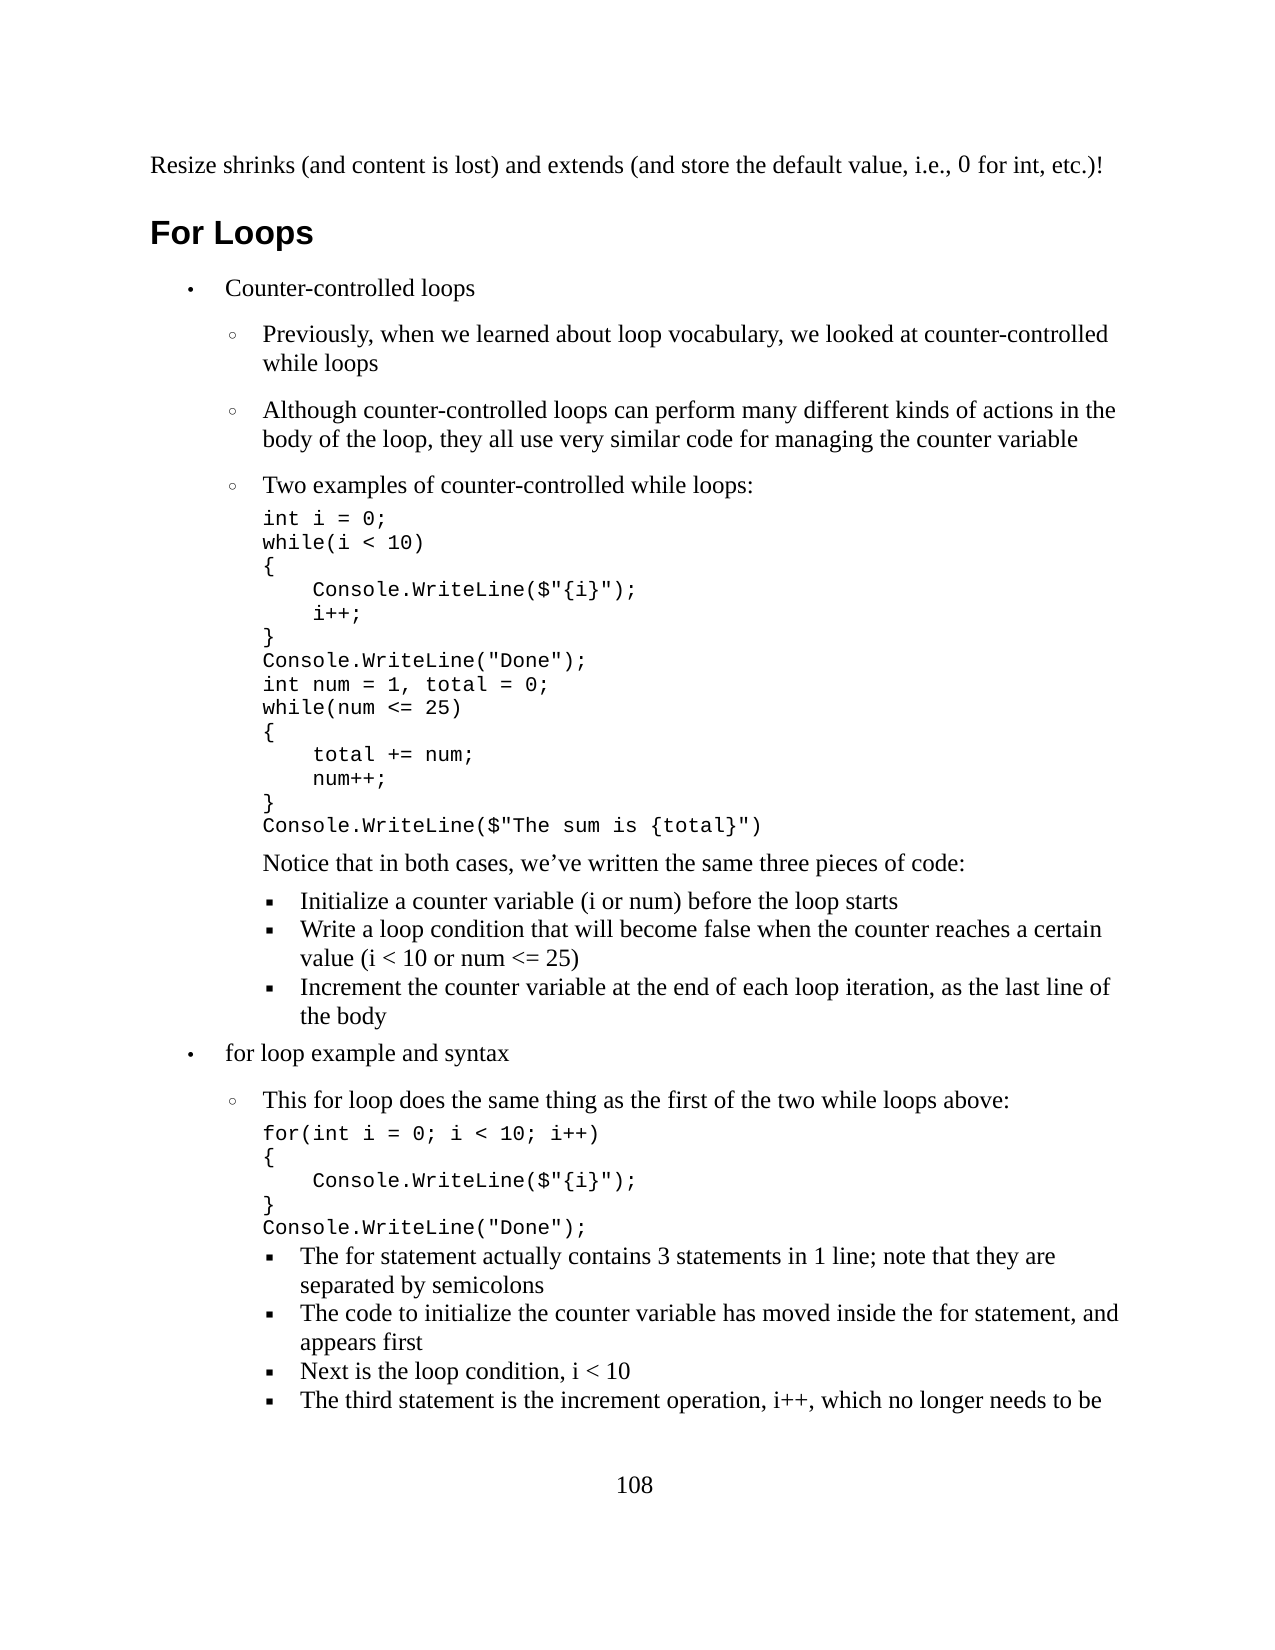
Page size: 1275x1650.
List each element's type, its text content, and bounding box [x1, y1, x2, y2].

list Although counter-controlled loops can perform many different kinds of actions in the body of the loop, they all use very similar code for managing the counter variable [225, 395, 1125, 452]
list total += num; [225, 744, 1125, 768]
list for loop example and syntax [187, 1038, 1125, 1067]
list int i = 0; [225, 508, 1125, 532]
list This for loop does the same thing as the first of the two while loops above: [225, 1085, 1125, 1114]
list num++; [225, 768, 1125, 792]
list for(int i = 0; i < 10; i++) [225, 1123, 1125, 1146]
list Notice that in both cases, we’ve written the same three pieces of code: [225, 848, 1125, 877]
list The for statement actually contains 3 statements in 1 line; note that they are separated by semicolons [262, 1241, 1125, 1298]
list Next is the loop condition, i < 10 [262, 1356, 1125, 1385]
list Increment the counter variable at the end of each loop iteration, as the last line of the body [262, 972, 1125, 1029]
list Console.WriteLine("Done"); [225, 1217, 1125, 1241]
list int num = 1, total = 0; [225, 673, 1125, 697]
list while(i < 10) [225, 532, 1125, 555]
text Resize shrinks (and content is lost) and extends (and store the default value, i.e., for int, etc.)! [150, 150, 1125, 179]
list Write a loop condition that will become false when the counter reaches a certain value (i < 10 or num <= 25) [262, 914, 1125, 972]
list Initialize a counter variable (i or num) before the loop starts [262, 886, 1125, 914]
list Two examples of counter-controlled while loops: [225, 470, 1125, 499]
list { [225, 721, 1125, 744]
list Console.WriteLine($"{i}"); [225, 1170, 1125, 1194]
list } [225, 626, 1125, 650]
list { [225, 1146, 1125, 1170]
subtitle For Loops [150, 213, 1125, 251]
list i++; [225, 603, 1125, 626]
list Console.WriteLine("Done"); [225, 650, 1125, 673]
list } [225, 1194, 1125, 1217]
list while(num <= 25) [225, 697, 1125, 721]
list Console.WriteLine($"The sum is {total}") [225, 815, 1125, 839]
list The third statement is the increment operation, i++, which no longer needs to be [262, 1385, 1125, 1413]
list { [225, 555, 1125, 579]
list The code to initialize the counter variable has moved inside the for statement, and appears first [262, 1298, 1125, 1356]
list } [225, 792, 1125, 815]
list Console.WriteLine($"{i}"); [225, 579, 1125, 603]
list Counter-controlled loops [187, 273, 1125, 302]
list Previously, when we learned about loop vocabulary, we looked at counter-controlled while loops [225, 319, 1125, 377]
